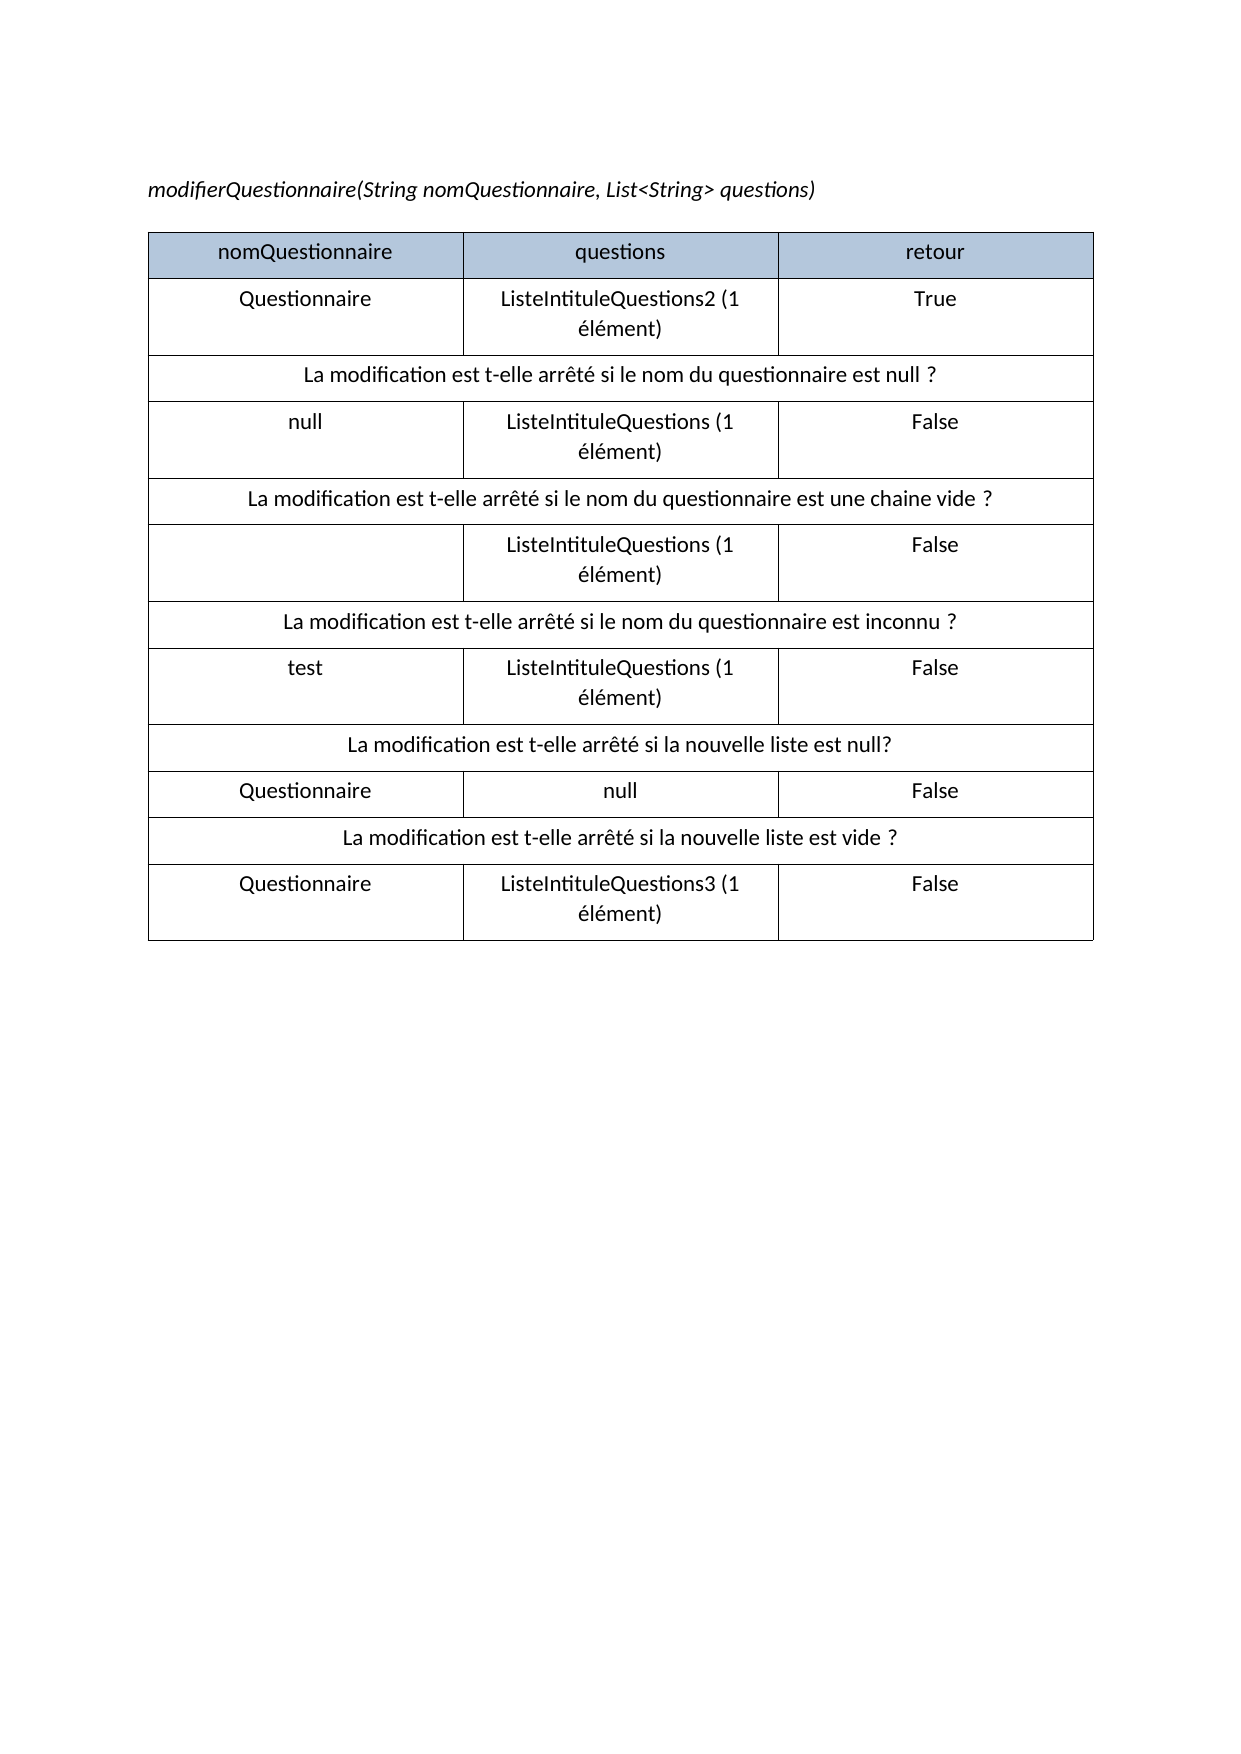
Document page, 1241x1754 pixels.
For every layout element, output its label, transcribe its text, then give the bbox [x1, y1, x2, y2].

table_cell Questionnaire [149, 772, 463, 817]
table_cell False [779, 525, 1093, 601]
table_cell True [779, 279, 1093, 355]
table_cell False [779, 649, 1093, 724]
table_cell ListeIntituleQuestions (1 élément) [464, 525, 778, 601]
table_cell ListeIntituleQuestions3 (1 élément) [464, 865, 778, 940]
table_cell ListeIntituleQuestions2 (1 élément) [464, 279, 778, 355]
table_cell False [779, 402, 1093, 478]
table_header nomQuestionnaire [149, 233, 463, 278]
table_cell Questionnaire [149, 865, 463, 940]
table_header retour [779, 233, 1093, 278]
table_cell ListeIntituleQuestions (1 élément) [464, 402, 778, 478]
table_cell La modification est t-elle arrêté si le nom du questionnaire est une chaine vide ? [149, 479, 1093, 524]
table_cell test [149, 649, 463, 724]
table_header questions [464, 233, 778, 278]
table_cell La modification est t-elle arrêté si le nom du questionnaire est null ? [149, 356, 1093, 401]
text modifierQuestionnaire(String nomQuestionnaire, List<String> questions) [148, 176, 1093, 204]
table_cell null [464, 772, 778, 817]
table_cell La modification est t-elle arrêté si la nouvelle liste est vide ? [149, 818, 1093, 863]
table_cell null [149, 402, 463, 478]
table_cell False [779, 865, 1093, 940]
table_cell Questionnaire [149, 279, 463, 355]
table_cell ListeIntituleQuestions (1 élément) [464, 649, 778, 724]
table_cell False [779, 772, 1093, 817]
table_cell La modification est t-elle arrêté si le nom du questionnaire est inconnu ? [149, 602, 1093, 647]
table_cell La modification est t-elle arrêté si la nouvelle liste est null? [149, 725, 1093, 771]
table_cell [149, 525, 463, 601]
